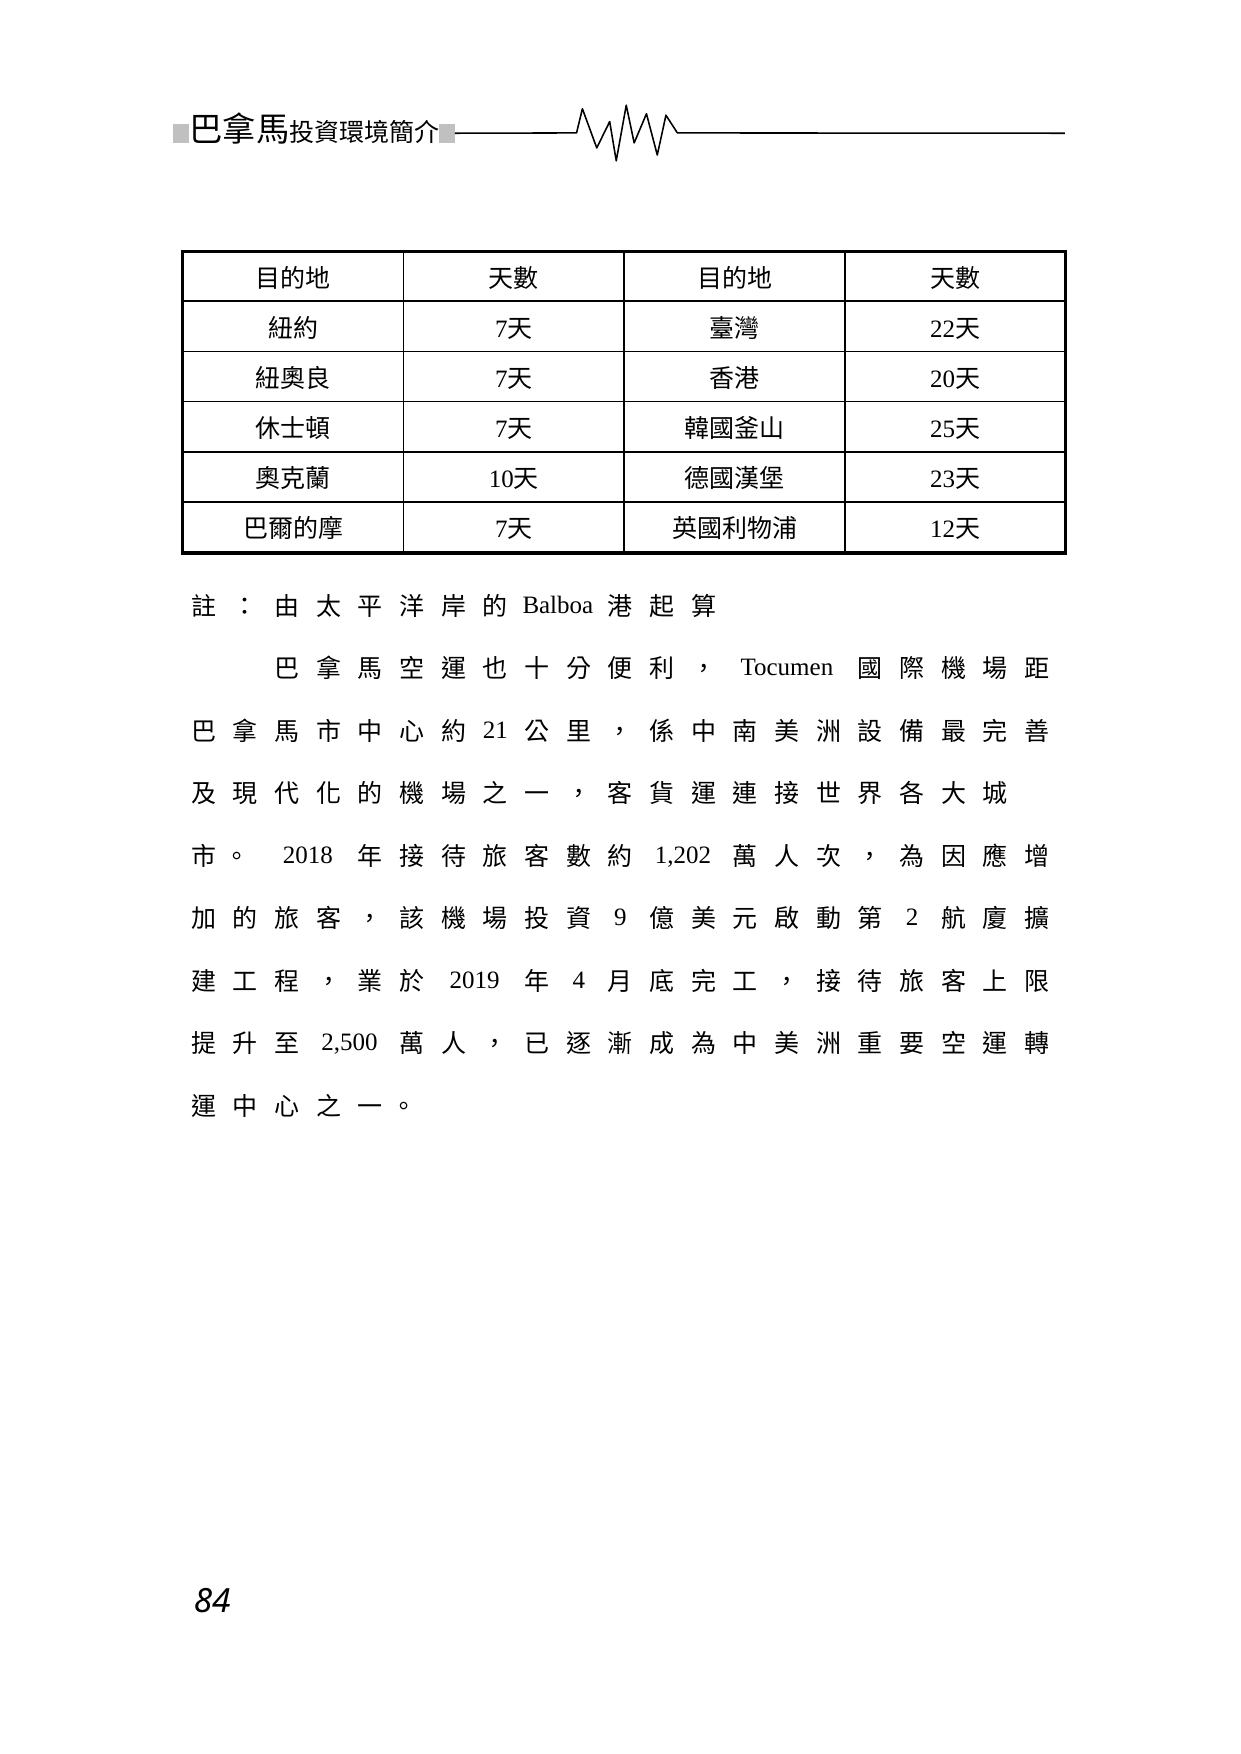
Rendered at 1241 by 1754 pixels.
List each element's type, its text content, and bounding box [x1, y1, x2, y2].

table_cell 韓國釜山 [625, 402, 844, 451]
table_cell 巴爾的摩 [184, 503, 403, 551]
table_header 目的地 [625, 253, 844, 300]
table_cell 休士頓 [184, 402, 403, 451]
table_cell 10天 [404, 453, 623, 501]
table_cell 紐約 [184, 302, 403, 351]
text 註：由太平洋岸的Balboa港起算 [183, 563, 1058, 625]
table_cell 20天 [846, 352, 1064, 401]
table_cell 7天 [404, 302, 623, 351]
table_header 天數 [404, 253, 623, 300]
table_header 目的地 [184, 253, 403, 300]
table_cell 德國漢堡 [625, 453, 844, 501]
table_cell 22天 [846, 302, 1064, 351]
table_cell 7天 [404, 352, 623, 401]
table_cell 紐奧良 [184, 352, 403, 401]
table_cell 7天 [404, 402, 623, 451]
table_cell 23天 [846, 453, 1064, 501]
table_cell 奧克蘭 [184, 453, 403, 501]
table_cell 臺灣 [625, 302, 844, 351]
table_cell 香港 [625, 352, 844, 401]
table_cell 英國利物浦 [625, 503, 844, 551]
table_cell 7天 [404, 503, 623, 551]
table_cell 25天 [846, 402, 1064, 451]
table_cell 12天 [846, 503, 1064, 551]
text 巴拿馬空運也十分便利，Tocumen國際機場距巴拿馬市中心約21公里，係中南美洲設備最完善及現代化的機場之一，客貨運連接世界各大城市。2018年接待旅客數約1,202萬人次，為因應增加的旅客，該機場投資9億美元啟動第2航廈擴建工程，業於2019年4月底完工，接待旅客上限提升至2,500萬人，已逐漸成為中美洲重要空運轉運中心之一。 [183, 625, 1058, 1125]
table_header 天數 [846, 253, 1064, 300]
